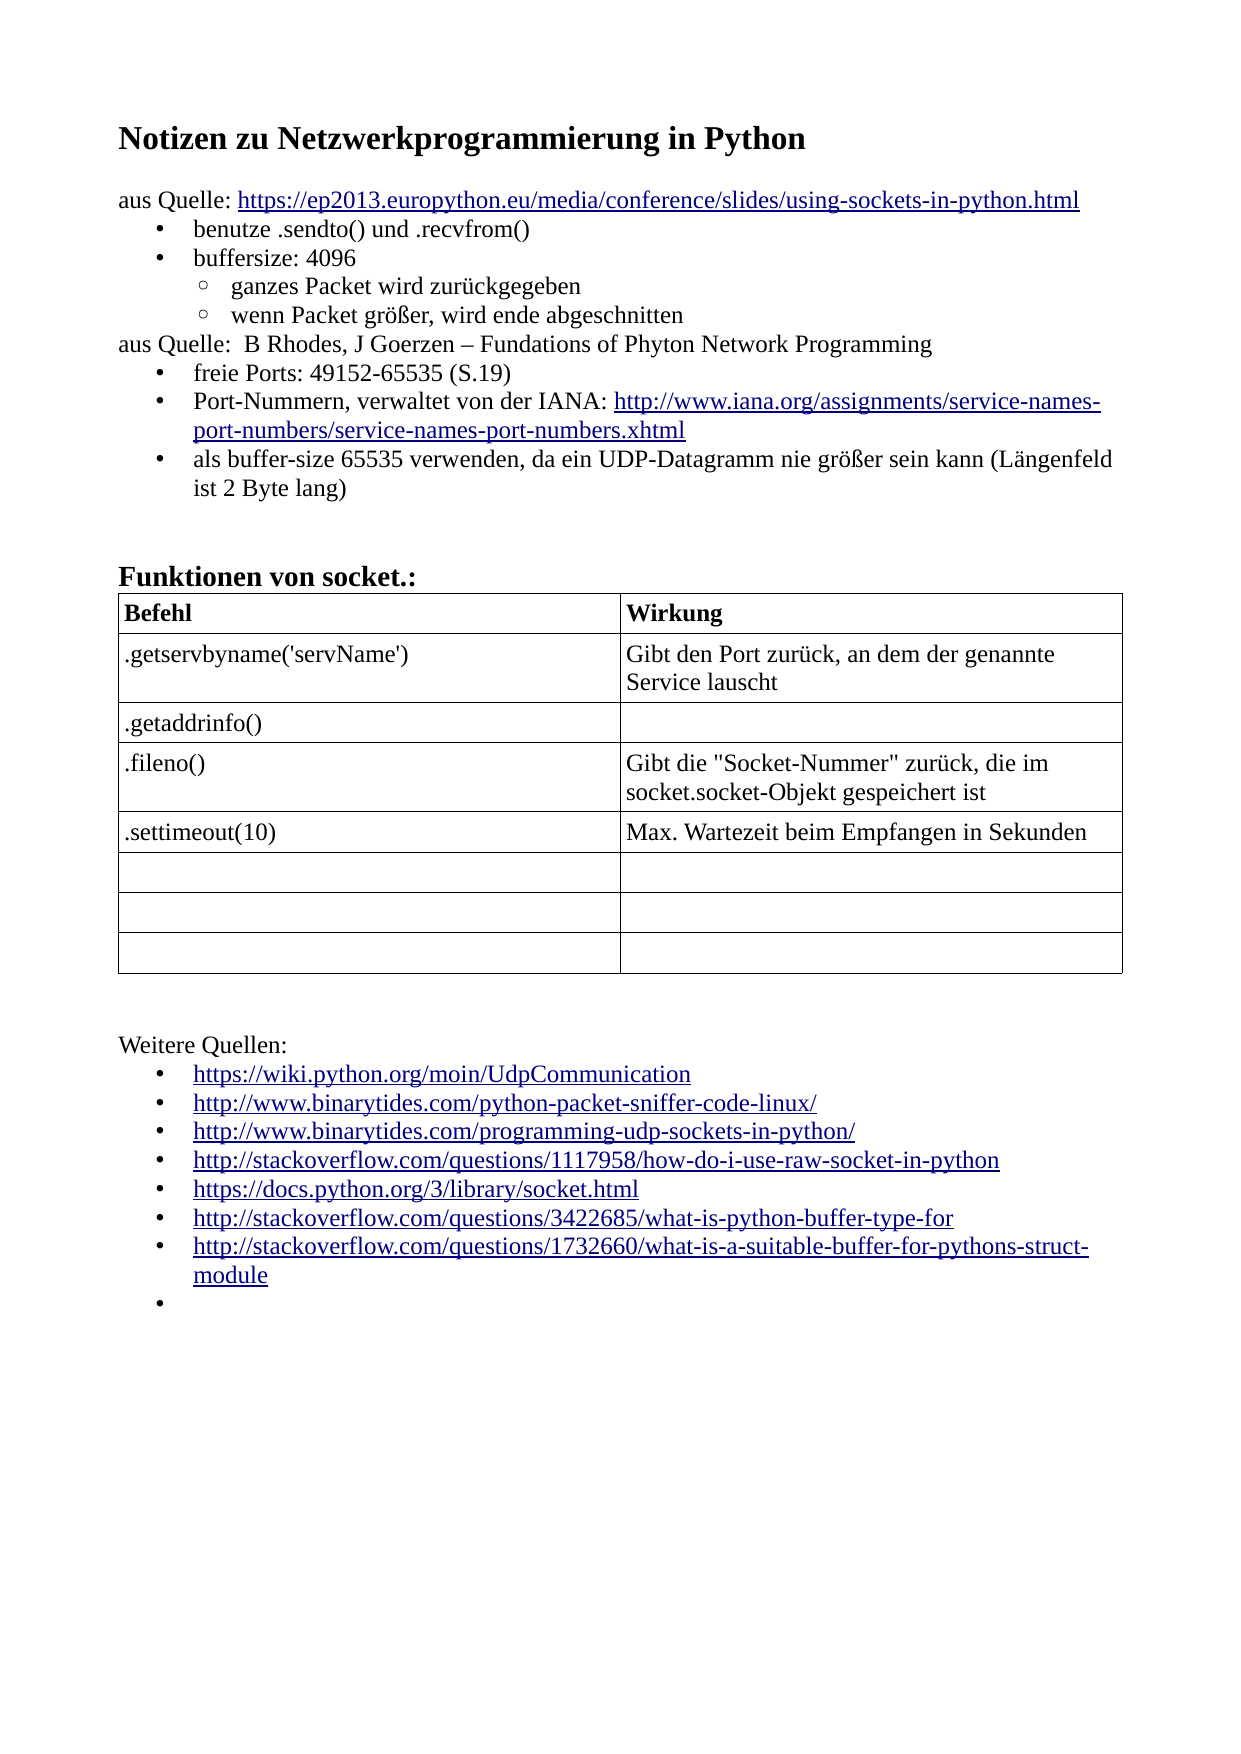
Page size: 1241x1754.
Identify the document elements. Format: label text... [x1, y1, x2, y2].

list als buffer-size 65535 verwenden, da ein UDP-Datagramm nie größer sein kann (Längenfeld ist 2 Byte lang) [156, 444, 1122, 501]
list http://www.binarytides.com/python-packet-sniffer-code-linux/ [156, 1088, 1122, 1116]
table_cell Gibt die "Socket-Nummer" zurück, die im socket.socket-Objekt gespeichert ist [621, 743, 1122, 811]
table_cell [621, 893, 1122, 932]
table_cell .getaddrinfo() [119, 703, 620, 742]
list http://stackoverflow.com/questions/1117958/how-do-i-use-raw-socket-in-python [156, 1145, 1122, 1174]
table_cell [119, 933, 620, 972]
text Notizen zu Netzwerkprogrammierung in Python [118, 118, 1122, 156]
text Weitere Quellen: [118, 1030, 1122, 1059]
list http://stackoverflow.com/questions/1732660/what-is-a-suitable-buffer-for-pythons-struct-module [156, 1231, 1122, 1289]
table_cell [119, 853, 620, 892]
table_cell Gibt den Port zurück, an dem der genannte Service lauscht [621, 634, 1122, 702]
list https://wiki.python.org/moin/UdpCommunication [156, 1059, 1122, 1088]
table_cell [119, 893, 620, 932]
table_cell [621, 853, 1122, 892]
list Port-Nummern, verwaltet von der IANA: http://www.iana.org/assignments/service-names-port-numbers/service-names-port-numbers.xhtml [156, 386, 1122, 444]
text aus Quelle: B Rhodes, J Goerzen – Fundations of Phyton Network Programming [118, 329, 1122, 358]
list http://stackoverflow.com/questions/3422685/what-is-python-buffer-type-for [156, 1203, 1122, 1231]
text Funktionen von socket.: [118, 559, 1122, 592]
list benutze .sendto() und .recvfrom() [156, 214, 1122, 243]
list https://docs.python.org/3/library/socket.html [156, 1174, 1122, 1203]
list http://www.binarytides.com/programming-udp-sockets-in-python/ [156, 1116, 1122, 1145]
table_cell Max. Wartezeit beim Empfangen in Sekunden [621, 812, 1122, 852]
table_cell [621, 703, 1122, 742]
text aus Quelle: https://ep2013.europython.eu/media/conference/slides/using-sockets-in-python.html [118, 185, 1122, 214]
list wenn Packet größer, wird ende abgeschnitten [193, 300, 1122, 329]
table_cell .fileno() [119, 743, 620, 811]
table_header Wirkung [621, 594, 1122, 633]
table_cell .settimeout(10) [119, 812, 620, 852]
list freie Ports: 49152-65535 (S.19) [156, 358, 1122, 386]
table_cell [621, 933, 1122, 972]
list ganzes Packet wird zurückgegeben [193, 271, 1122, 300]
table_cell .getservbyname('servName') [119, 634, 620, 702]
list buffersize: 4096 [156, 243, 1122, 271]
table_header Befehl [119, 594, 620, 633]
